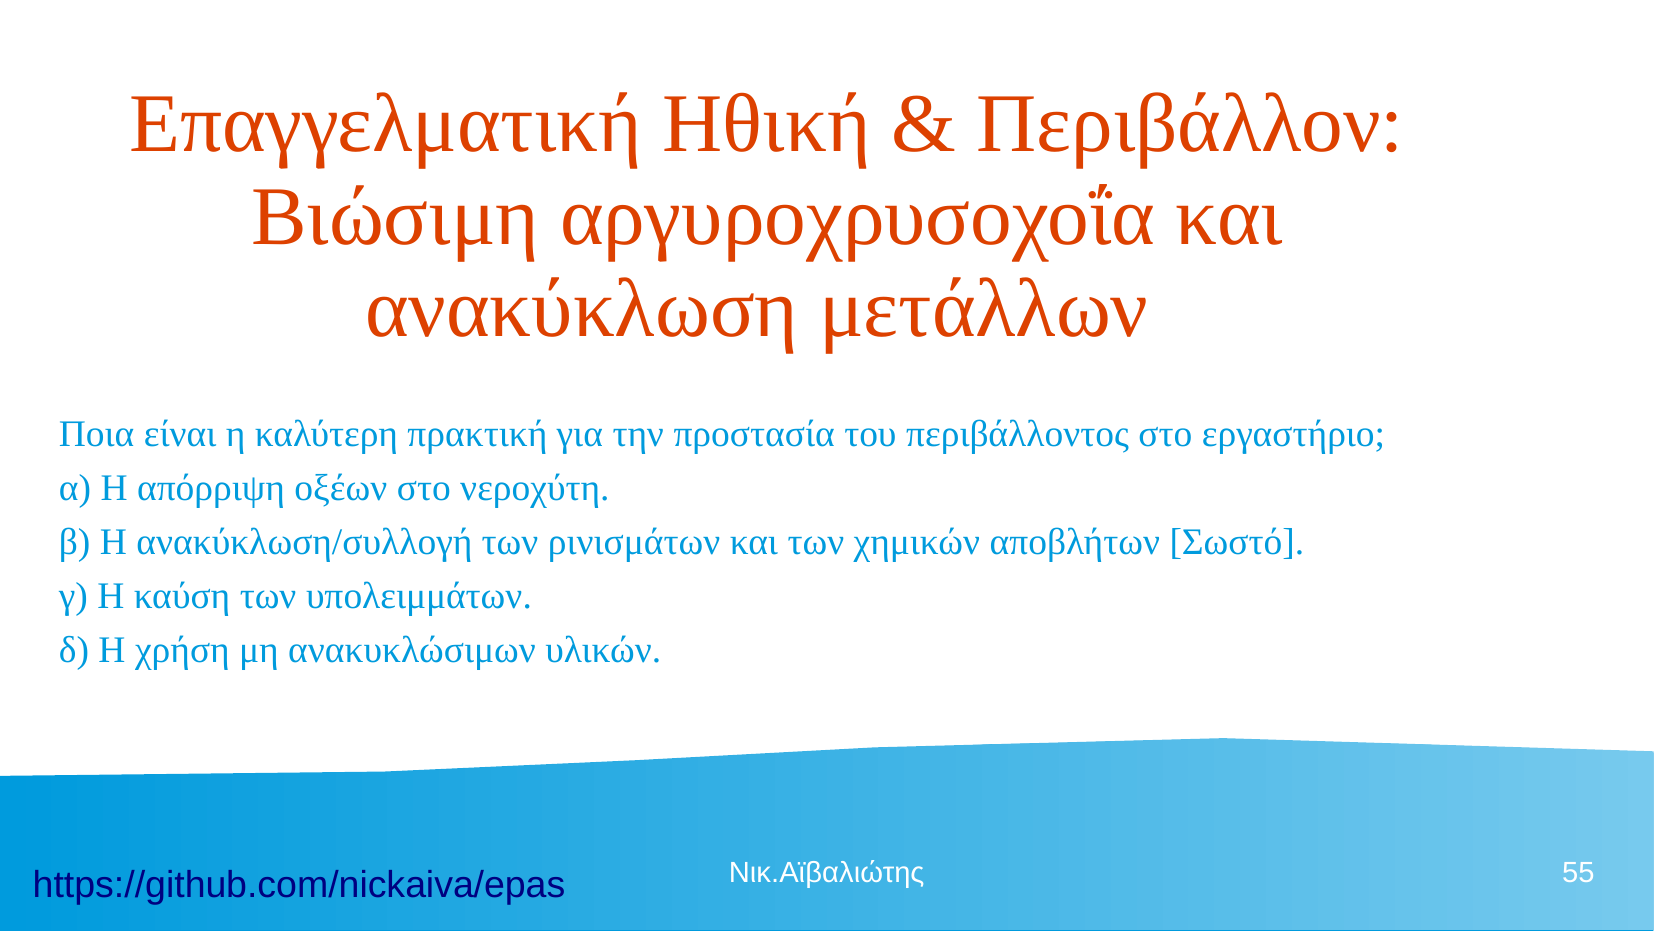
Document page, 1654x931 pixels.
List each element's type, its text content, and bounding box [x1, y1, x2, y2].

title Επαγγελματική Ηθική & Περιβάλλον: Βιώσιμη αργυροχρυσοχοΐα και ανακύκλωση μετάλλων [29, 77, 1506, 355]
list Ποια είναι η καλύτερη πρακτική για την προστασία του περιβάλλοντος στο εργαστήριο; α) Η απόρριψη οξέων στο νεροχύτη. β) Η ανακύκλωση/συλλογή των ρινισμάτων και των χημικών αποβλήτων [Σωστό]. γ) Η καύση των υπολειμμάτων. δ) Η χρήση μη ανακυκλώσιμων υλικών. [59, 413, 1595, 680]
